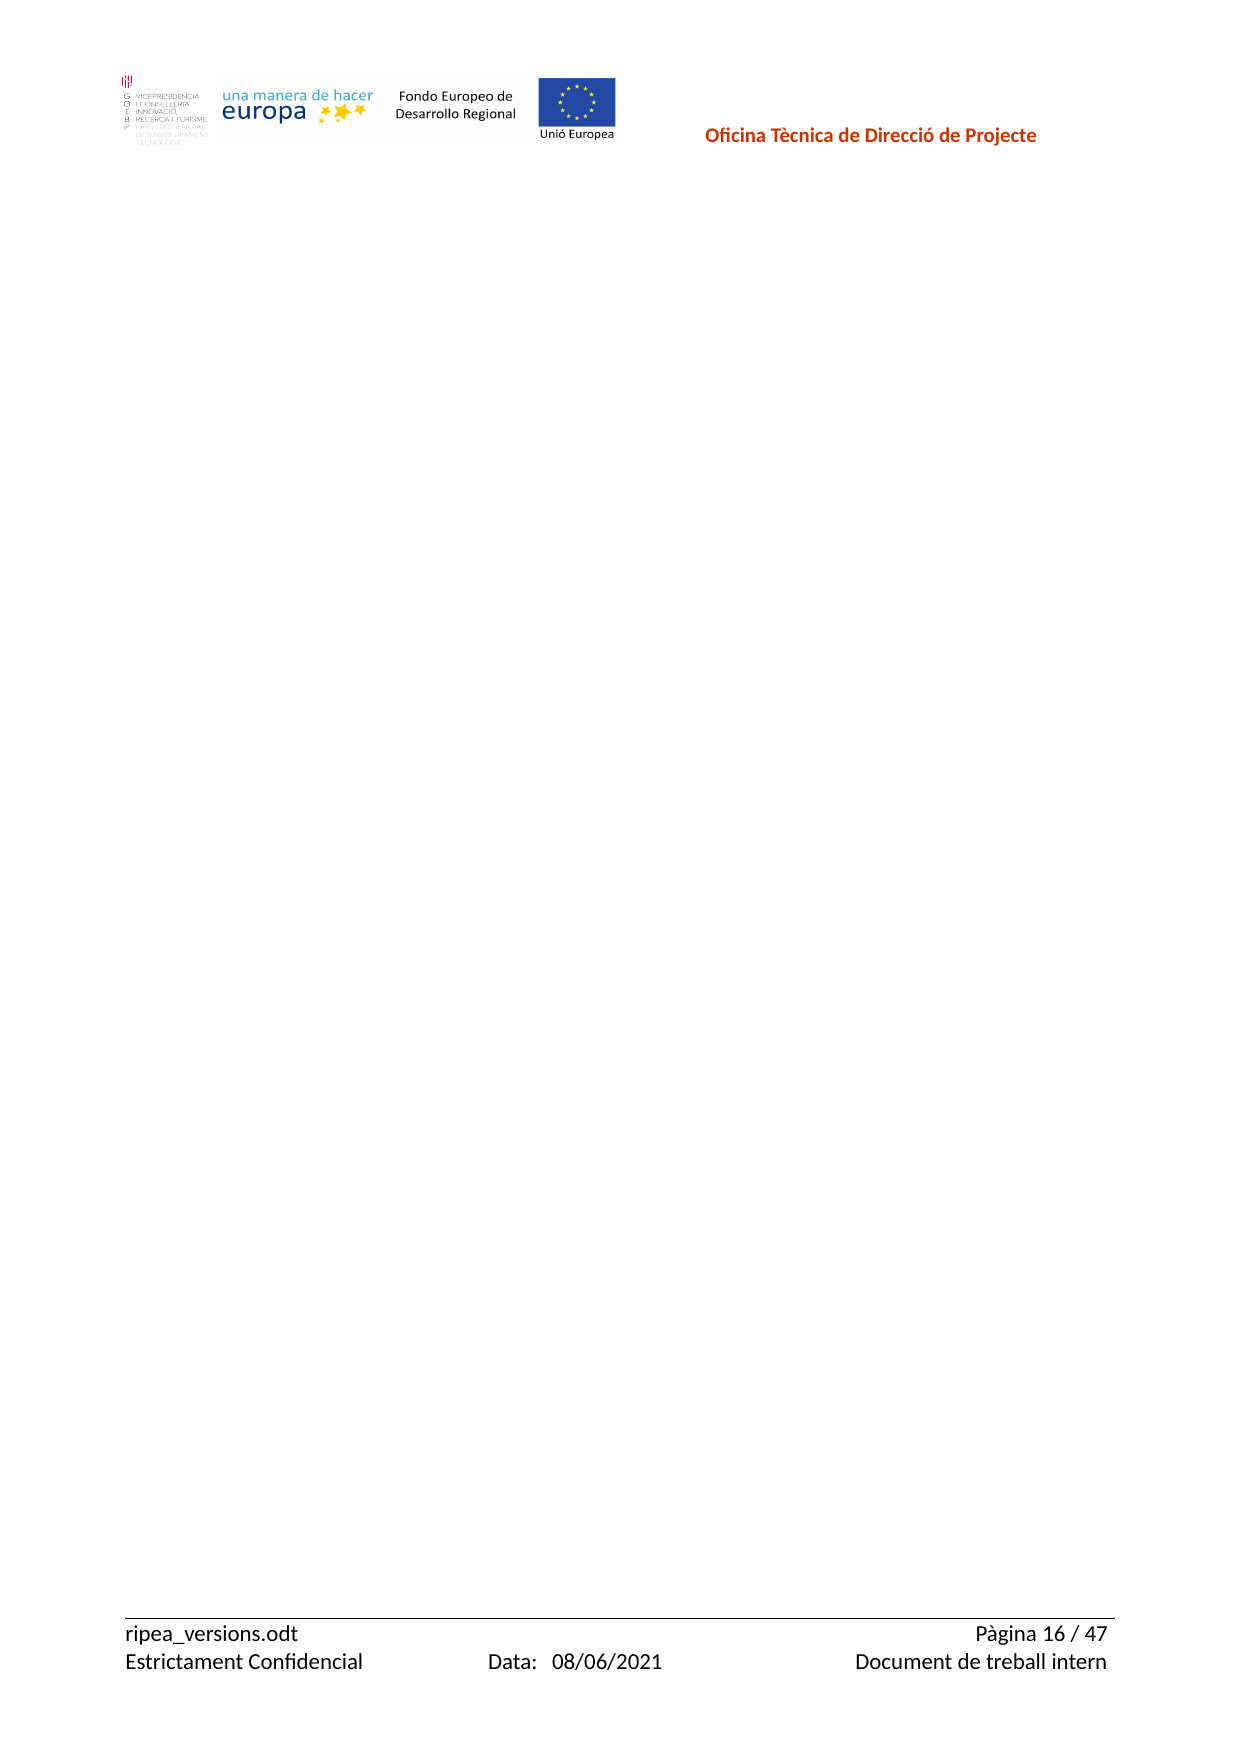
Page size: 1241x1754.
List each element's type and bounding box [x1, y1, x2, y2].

picture [118, 73, 213, 147]
picture [219, 73, 621, 147]
